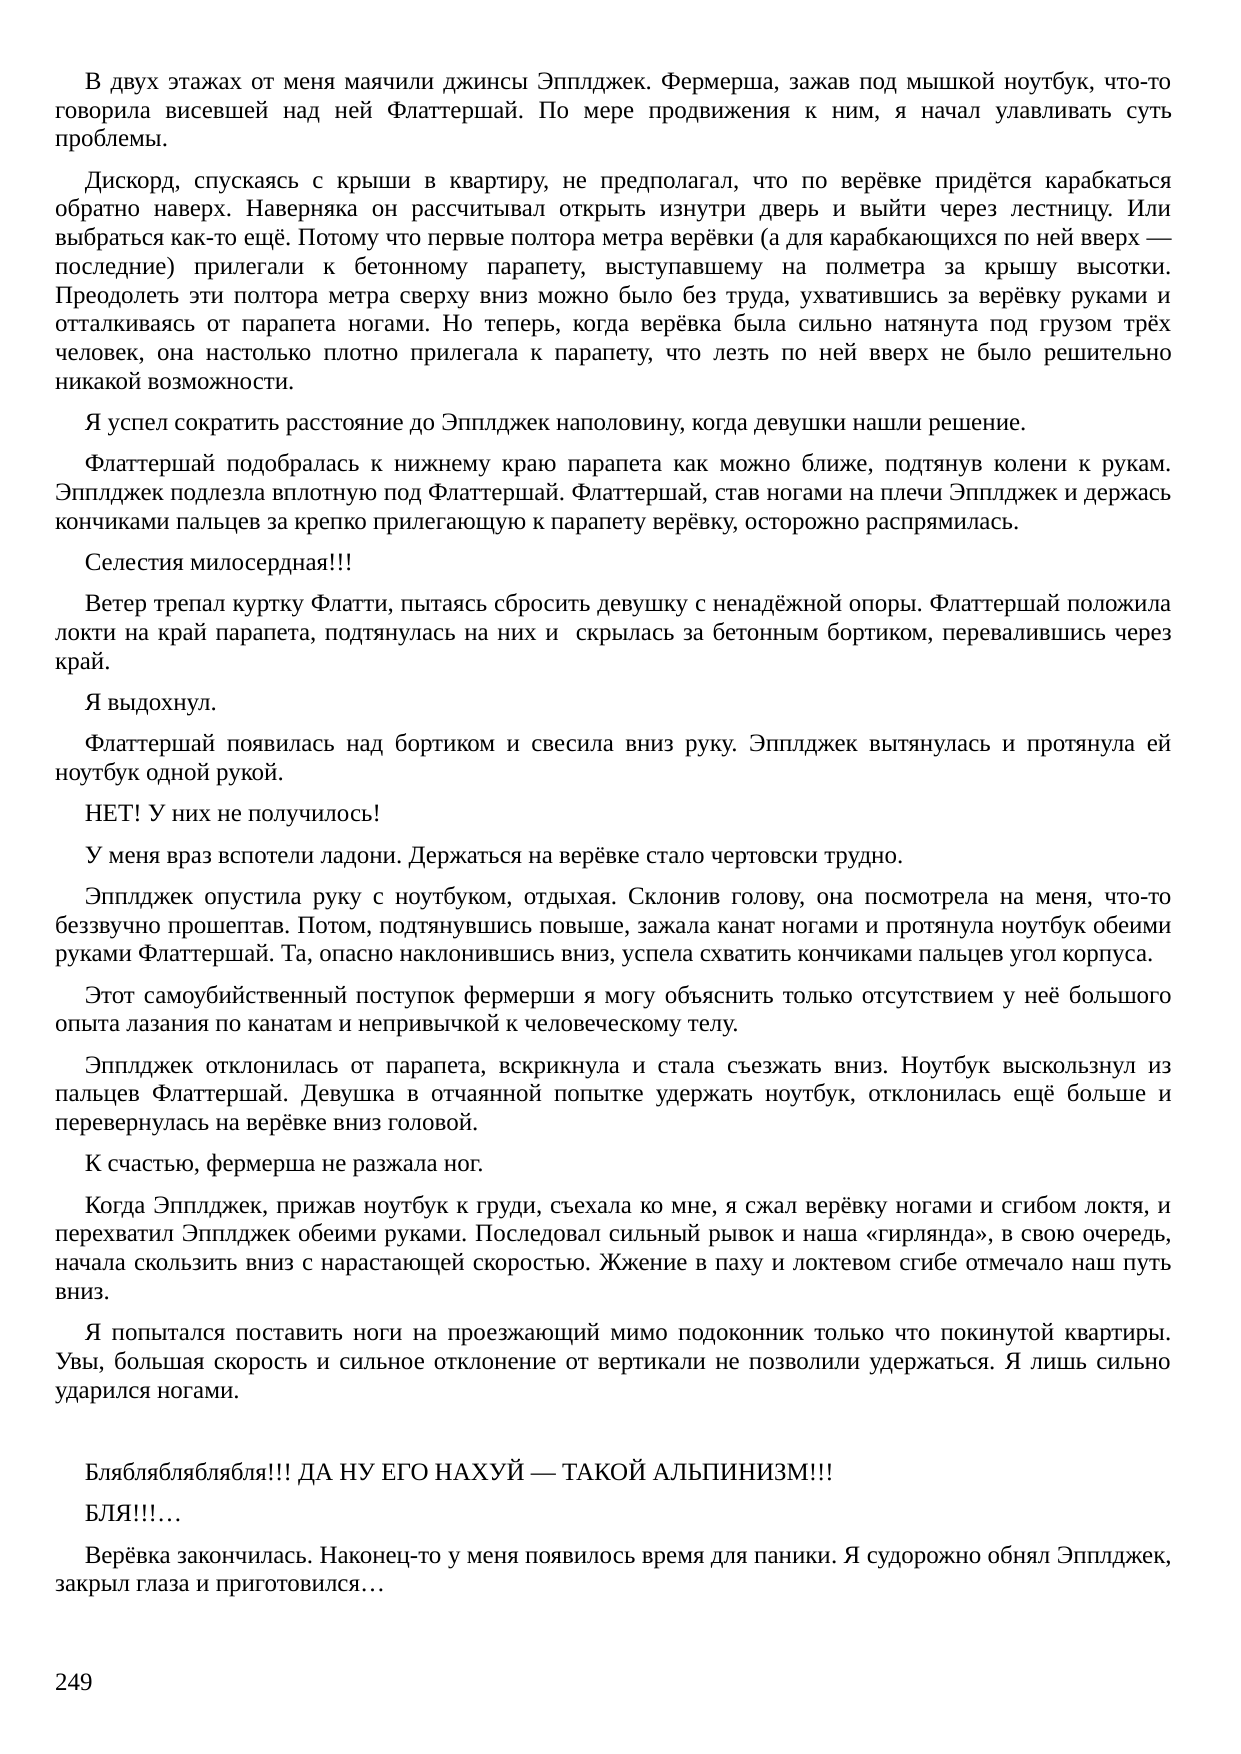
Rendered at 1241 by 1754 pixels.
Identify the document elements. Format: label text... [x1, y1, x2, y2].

text Я попытался поставить ноги на проезжающий мимо подоконник только что покинутой квартиры. Увы, большая скорость и сильное отклонение от вертикали не позволили удержаться. Я лишь сильно ударился ногами. [55, 1317, 1173, 1403]
text Этот самоубийственный поступок фермерши я могу объяснить только отсутствием у неё большого опыта лазания по канатам и непривычкой к человеческому телу. [55, 980, 1173, 1037]
text НЕТ! У них не получилось! [55, 798, 1173, 827]
text Я выдохнул. [55, 687, 1173, 716]
text БЛЯ!!!… [55, 1498, 1173, 1527]
text Верёвка закончилась. Наконец-то у меня появилось время для паники. Я судорожно обнял Эпплджек, закрыл глаза и приготовился… [55, 1540, 1173, 1597]
text Ветер трепал куртку Флатти, пытаясь сбросить девушку с ненадёжной опоры. Флаттершай положила локти на край парапета, подтянулась на них и скрылась за бетонным бортиком, перевалившись через край. [55, 588, 1173, 675]
text Я успел сократить расстояние до Эпплджек наполовину, когда девушки нашли решение. [55, 407, 1173, 436]
text Эпплджек опустила руку с ноутбуком, отдыхая. Склонив голову, она посмотрела на меня, что-то беззвучно прошептав. Потом, подтянувшись повыше, зажала канат ногами и протянула ноутбук обеими руками Флаттершай. Та, опасно наклонившись вниз, успела схватить кончиками пальцев угол корпуса. [55, 881, 1173, 967]
text Селестия милосердная!!! [55, 547, 1173, 576]
text В двух этажах от меня маячили джинсы Эпплджек. Фермерша, зажав под мышкой ноутбук, что-то говорила висевшей над ней Флаттершай. По мере продвижения к ним, я начал улавливать суть проблемы. [55, 66, 1173, 152]
text Флаттершай появилась над бортиком и свесила вниз руку. Эпплджек вытянулась и протянула ей ноутбук одной рукой. [55, 728, 1173, 786]
text Бляблябляблябля!!! ДА НУ ЕГО НАХУЙ — ТАКОЙ АЛЬПИНИЗМ!!! [55, 1457, 1173, 1486]
text К счастью, фермерша не разжала ног. [55, 1148, 1173, 1177]
text Дискорд, спускаясь с крыши в квартиру, не предполагал, что по верёвке придётся карабкаться обратно наверх. Наверняка он рассчитывал открыть изнутри дверь и выйти через лестницу. Или выбраться как-то ещё. Потому что первые полтора метра верёвки (а для карабкающихся по ней вверх — последние) прилегали к бетонному парапету, выступавшему на полметра за крышу высотки. Преодолеть эти полтора метра сверху вниз можно было без труда, ухватившись за верёвку руками и отталкиваясь от парапета ногами. Но теперь, когда верёвка была сильно натянута под грузом трёх человек, она настолько плотно прилегала к парапету, что лезть по ней вверх не было решительно никакой возможности. [55, 165, 1173, 395]
text Эпплджек отклонилась от парапета, вскрикнула и стала съезжать вниз. Ноутбук выскользнул из пальцев Флаттершай. Девушка в отчаянной попытке удержать ноутбук, отклонилась ещё больше и перевернулась на верёвке вниз головой. [55, 1050, 1173, 1136]
text Когда Эпплджек, прижав ноутбук к груди, съехала ко мне, я сжал верёвку ногами и сгибом локтя, и перехватил Эпплджек обеими руками. Последовал сильный рывок и наша «гирлянда», в свою очередь, начала скользить вниз с нарастающей скоростью. Жжение в паху и локтевом сгибе отмечало наш путь вниз. [55, 1190, 1173, 1305]
text Флаттершай подобралась к нижнему краю парапета как можно ближе, подтянув колени к рукам. Эпплджек подлезла вплотную под Флаттершай. Флаттершай, став ногами на плечи Эпплджек и держась кончиками пальцев за крепко прилегающую к парапету верёвку, осторожно распрямилась. [55, 448, 1173, 535]
text У меня враз вспотели ладони. Держаться на верёвке стало чертовски трудно. [55, 840, 1173, 868]
